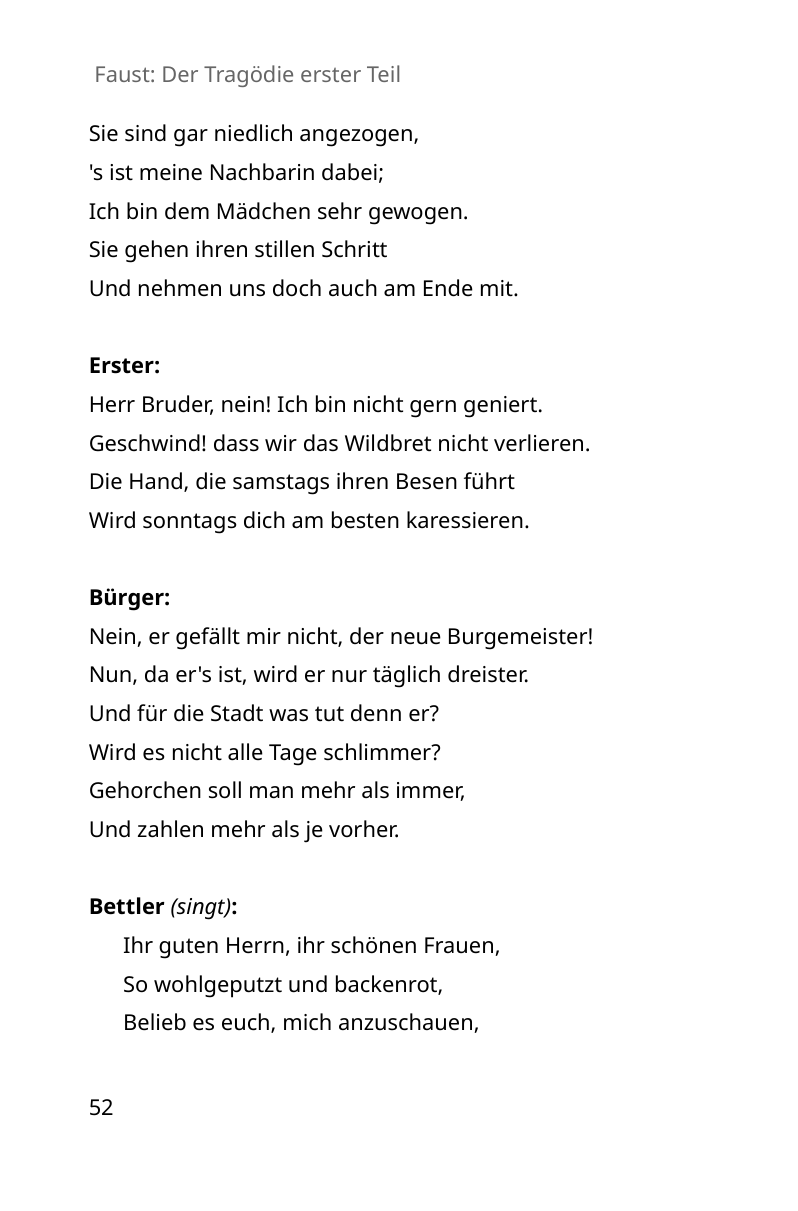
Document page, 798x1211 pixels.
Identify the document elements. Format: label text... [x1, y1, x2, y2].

text Bettler (singt): Ihr guten Herrn, ihr schönen Frauen, So wohlgeputzt und backenrot, Belieb es euch, mich anzuschauen, [88, 870, 679, 1037]
text Sie sind gar niedlich angezogen, 's ist meine Nachbarin dabei; Ich bin dem Mädchen sehr gewogen. Sie gehen ihren stillen Schritt Und nehmen uns doch auch am Ende mit. [88, 118, 679, 303]
text Erster: Herr Bruder, nein! Ich bin nicht gern geniert. Geschwind! dass wir das Wildbret nicht verlieren. Die Hand, die samstags ihren Besen führt Wird sonntags dich am besten karessieren. [88, 329, 679, 534]
text Bürger: Nein, er gefällt mir nicht, der neue Burgemeister! Nun, da er's ist, wird er nur täglich dreister. Und für die Stadt was tut denn er? Wird es nicht alle Tage schlimmer? Gehorchen soll man mehr als immer, Und zahlen mehr als je vorher. [88, 561, 679, 844]
